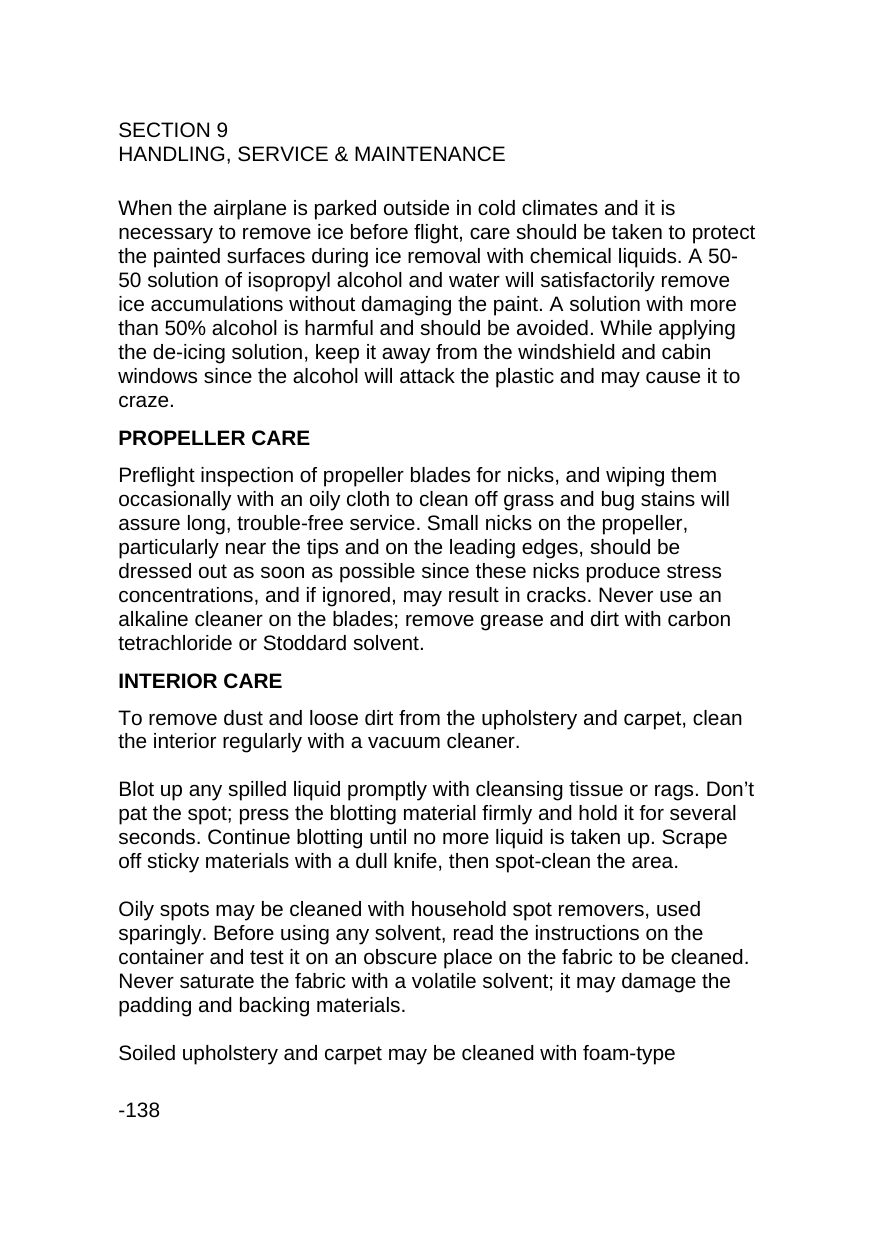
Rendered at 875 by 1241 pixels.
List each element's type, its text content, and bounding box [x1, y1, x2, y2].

text To remove dust and loose dirt from the upholstery and carpet, clean the interior regularly with a vacuum cleaner. [118, 705, 756, 753]
text Oily spots may be cleaned with household spot removers, used sparingly. Before using any solvent, read the instructions on the container and test it on an obscure place on the fabric to be cleaned. Never saturate the fabric with a volatile solvent; it may damage the padding and backing materials. [118, 897, 756, 1017]
text Soiled upholstery and carpet may be cleaned with foam-type [118, 1041, 756, 1065]
text When the airplane is parked outside in cold climates and it is necessary to remove ice before flight, care should be taken to protect the painted surfaces during ice removal with chemical liquids. A 50-50 solution of isopropyl alcohol and water will satisfactorily remove ice accumulations without damaging the paint. A solution with more than 50% alcohol is harmful and should be avoided. While applying the de-icing solution, keep it away from the windshield and cabin windows since the alcohol will attack the plastic and may cause it to craze. [118, 196, 756, 412]
subtitle INTERIOR CARE [118, 669, 756, 693]
text Blot up any spilled liquid promptly with cleansing tissue or rags. Don’t pat the spot; press the blotting material firmly and hold it for several seconds. Continue blotting until no more liquid is taken up. Scrape off sticky materials with a dull knife, then spot-clean the area. [118, 777, 756, 873]
text Preflight inspection of propeller blades for nicks, and wiping them occasionally with an oily cloth to clean off grass and bug stains will assure long, trouble-free service. Small nicks on the propeller, [118, 463, 756, 534]
text particularly near the tips and on the leading edges, should be dressed out as soon as possible since these nicks produce stress concentrations, and if ignored, may result in cracks. Never use an alkaline cleaner on the blades; remove grease and dirt with carbon tetrachloride or Stoddard solvent. [118, 534, 756, 654]
subtitle PROPELLER CARE [118, 426, 756, 450]
